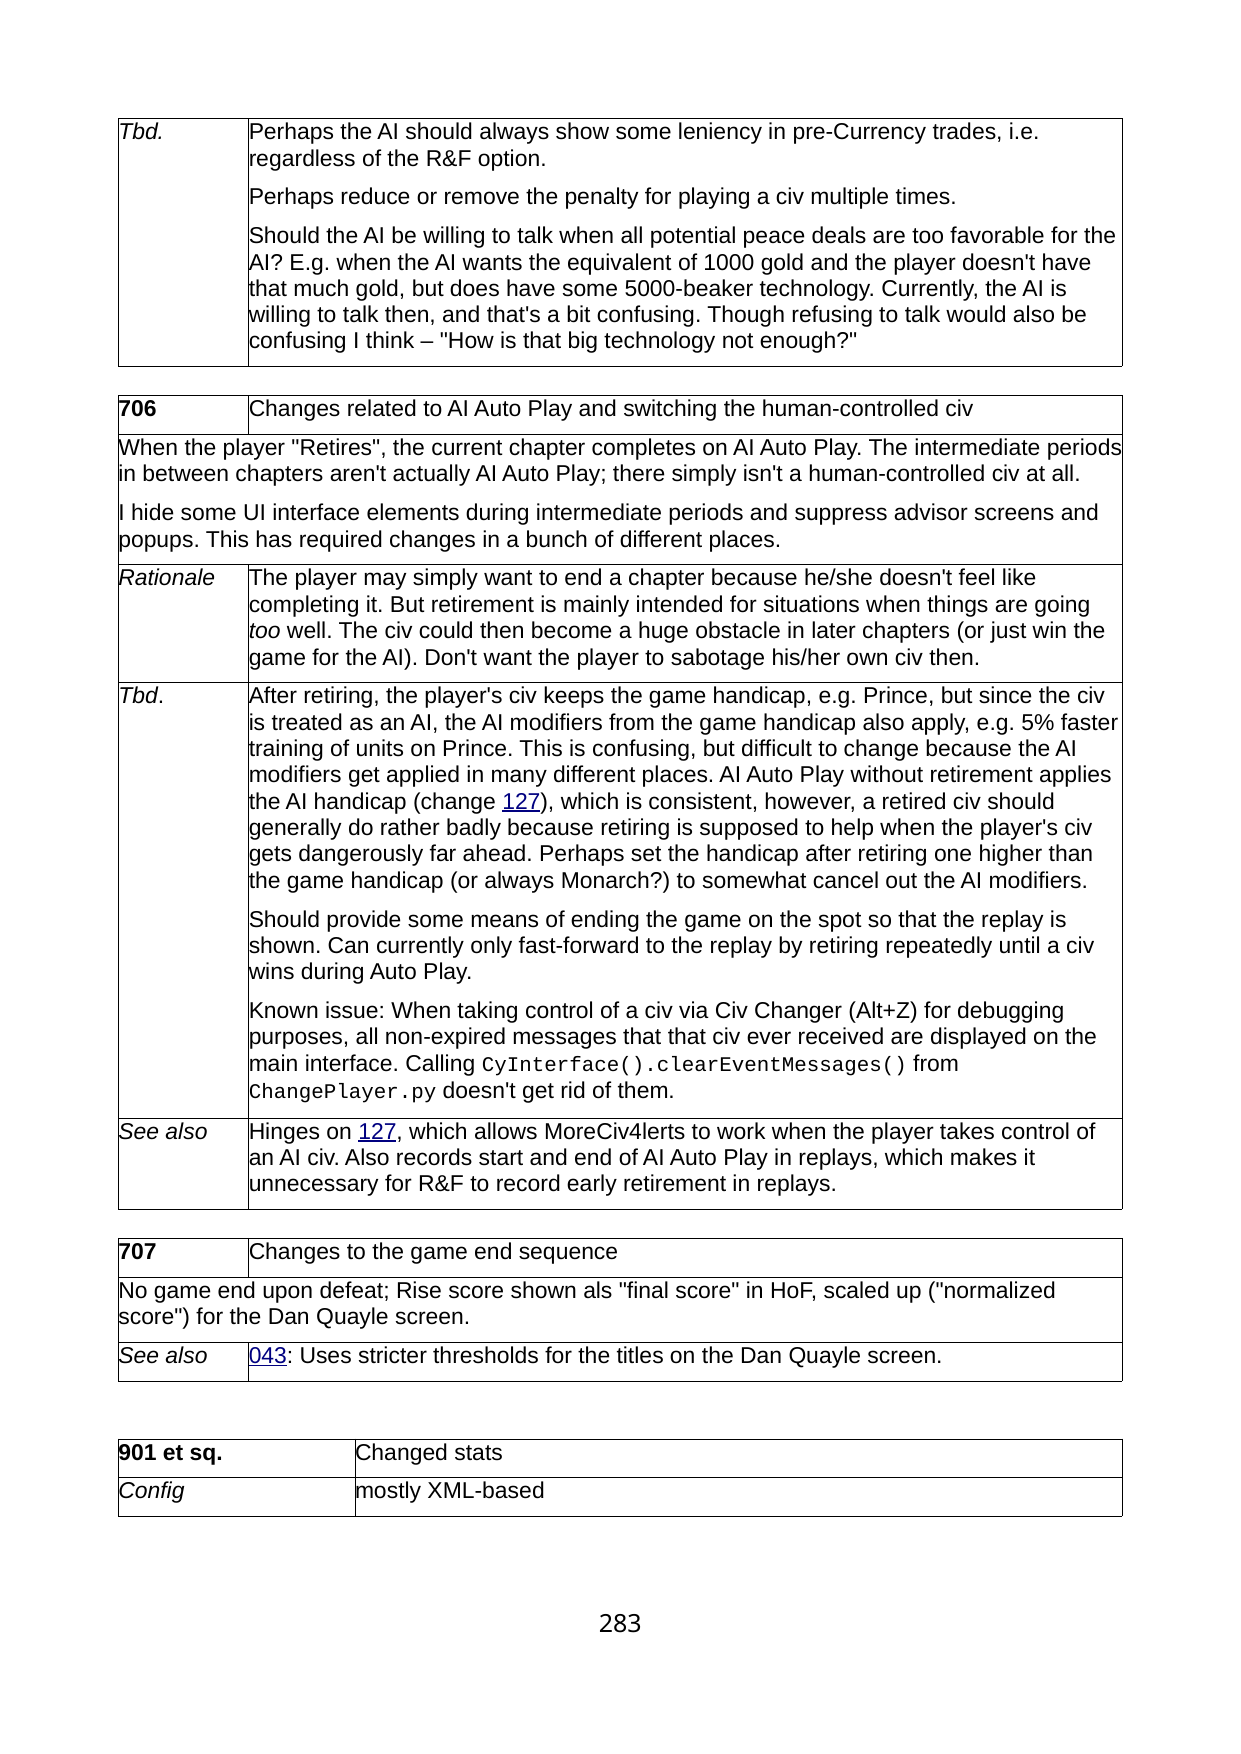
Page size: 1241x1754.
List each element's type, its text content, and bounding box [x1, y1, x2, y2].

table_cell No game end upon defeat; Rise score shown als "final score" in HoF, scaled up ("normalized score") for the Dan Quayle screen. [119, 1278, 1122, 1342]
table_cell Tbd. [119, 119, 248, 366]
table_header 706 [119, 396, 248, 434]
table_cell See also [119, 1343, 248, 1381]
table_cell Config [119, 1478, 355, 1516]
table_cell Hinges on 127, which allows MoreCiv4lerts to work when the player takes control of an AI civ. Also records start and end of AI Auto Play in replays, which makes it unnecessary for R&F to record early retirement in replays. [249, 1119, 1122, 1209]
table_header 901 et sq. [119, 1440, 355, 1477]
table_cell mostly XML-based [356, 1478, 1122, 1516]
table_header Changed stats [356, 1440, 1122, 1477]
table_header Changes related to AI Auto Play and switching the human-controlled civ [249, 396, 1122, 434]
table_cell See also [119, 1119, 248, 1209]
table_cell Perhaps the AI should always show some leniency in pre-Currency trades, i.e. regardless of the R&F option. Perhaps reduce or remove the penalty for playing a civ multiple times. Should the AI be willing to talk when all potential peace deals are too favorable for the AI? E.g. when the AI wants the equivalent of 1000 gold and the player doesn't have that much gold, but does have some 5000-beaker technology. Currently, the AI is willing to talk then, and that's a bit confusing. Though refusing to talk would also be confusing I think – "How is that big technology not enough?" [249, 119, 1122, 366]
table_cell Rationale [119, 565, 248, 682]
table_cell 043: Uses stricter thresholds for the titles on the Dan Quayle screen. [249, 1343, 1122, 1381]
table_header 707 [119, 1239, 248, 1277]
table_cell When the player "Retires", the current chapter completes on AI Auto Play. The intermediate periods in between chapters aren't actually AI Auto Play; there simply isn't a human-controlled civ at all. I hide some UI interface elements during intermediate periods and suppress advisor screens and popups. This has required changes in a bunch of different places. [119, 435, 1122, 564]
table_cell The player may simply want to end a chapter because he/she doesn't feel like completing it. But retirement is mainly intended for situations when things are going too well. The civ could then become a huge obstacle in later chapters (or just win the game for the AI). Don't want the player to sabotage his/her own civ then. [249, 565, 1122, 682]
table_cell Tbd. [119, 683, 248, 1117]
table_cell After retiring, the player's civ keeps the game handicap, e.g. Prince, but since the civ is treated as an AI, the AI modifiers from the game handicap also apply, e.g. 5% faster training of units on Prince. This is confusing, but difficult to change because the AI modifiers get applied in many different places. AI Auto Play without retirement applies the AI handicap (change 127), which is consistent, however, a retired civ should generally do rather badly because retiring is supposed to help when the player's civ gets dangerously far ahead. Perhaps set the handicap after retiring one higher than the game handicap (or always Monarch?) to somewhat cancel out the AI modifiers. Should provide some means of ending the game on the spot so that the replay is shown. Can currently only fast-forward to the replay by retiring repeatedly until a civ wins during Auto Play. Known issue: When taking control of a civ via Civ Changer (Alt+Z) for debugging purposes, all non-expired messages that that civ ever received are displayed on the main interface. Calling CyInterface().clearEventMessages() from ChangePlayer.py doesn't get rid of them. [249, 683, 1122, 1117]
table_header Changes to the game end sequence [249, 1239, 1122, 1277]
